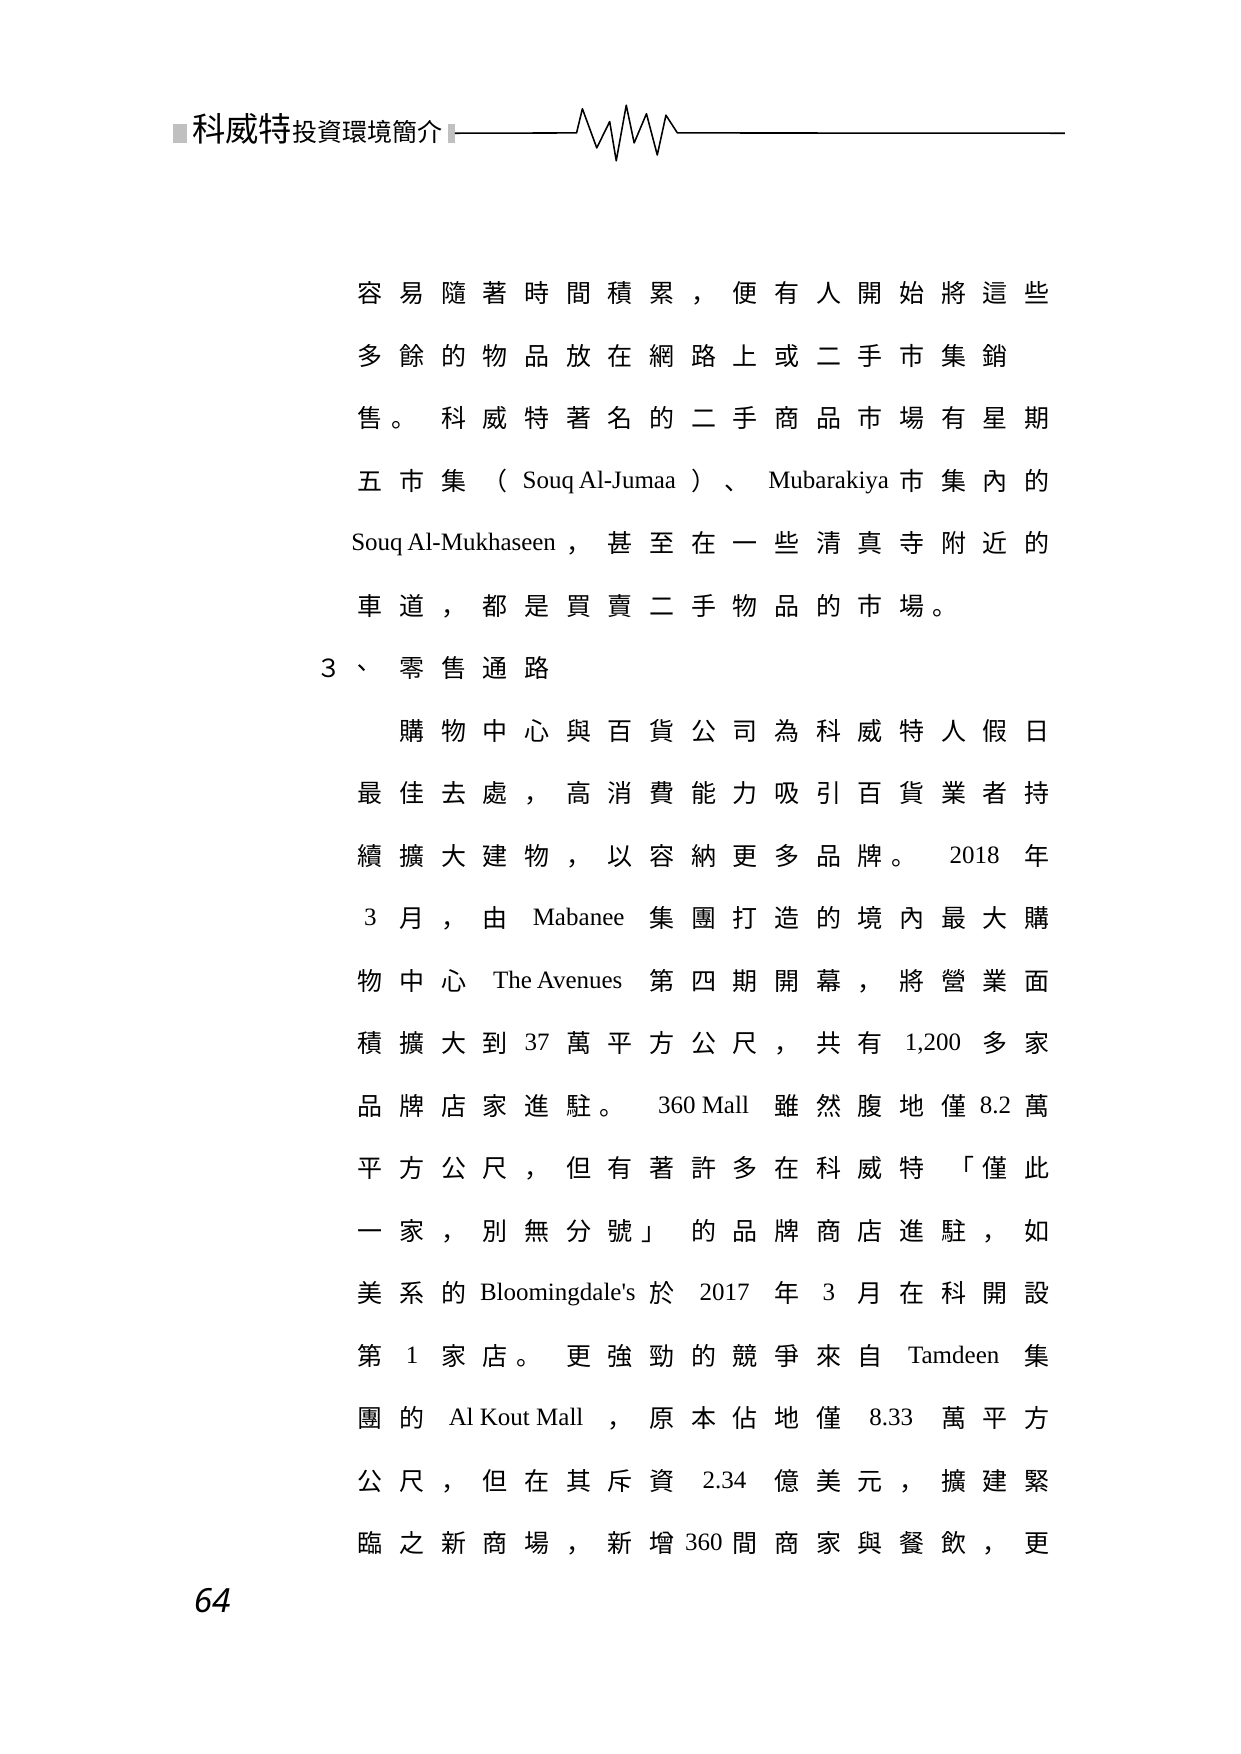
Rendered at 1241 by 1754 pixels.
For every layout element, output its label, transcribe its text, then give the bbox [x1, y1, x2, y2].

text 容易隨著時間積累，便有人開始將這些多餘的物品放在網路上或二手市集銷售。科威特著名的二手商品市場有星期五市集（Souq Al-Jumaa）、Mubarakiya市集內的Souq Al-Mukhaseen，甚至在一些清真寺附近的車道，都是買賣二手物品的市場。 [330, 250, 1058, 625]
text ３、零售通路 [281, 625, 1058, 688]
text 購物中心與百貨公司為科威特人假日最佳去處，高消費能力吸引百貨業者持續擴大建物，以容納更多品牌。2018年3月，由Mabanee集團打造的境內最大購物中心The Avenues第四期開幕，將營業面積擴大到37萬平方公尺，共有1,200多家品牌店家進駐。360 Mall雖然腹地僅8.2萬平方公尺，但有著許多在科威特「僅此一家，別無分號」的品牌商店進駐，如美系的Bloomingdale's於2017年3月在科開設第1家店。更強勁的競爭來自Tamdeen集團的Al Kout Mall，原本佔地僅8.33萬平方公尺，但在其斥資2.34億美元，擴建緊臨之新商場，新增360間商家與餐飲，更 [330, 688, 1058, 1563]
